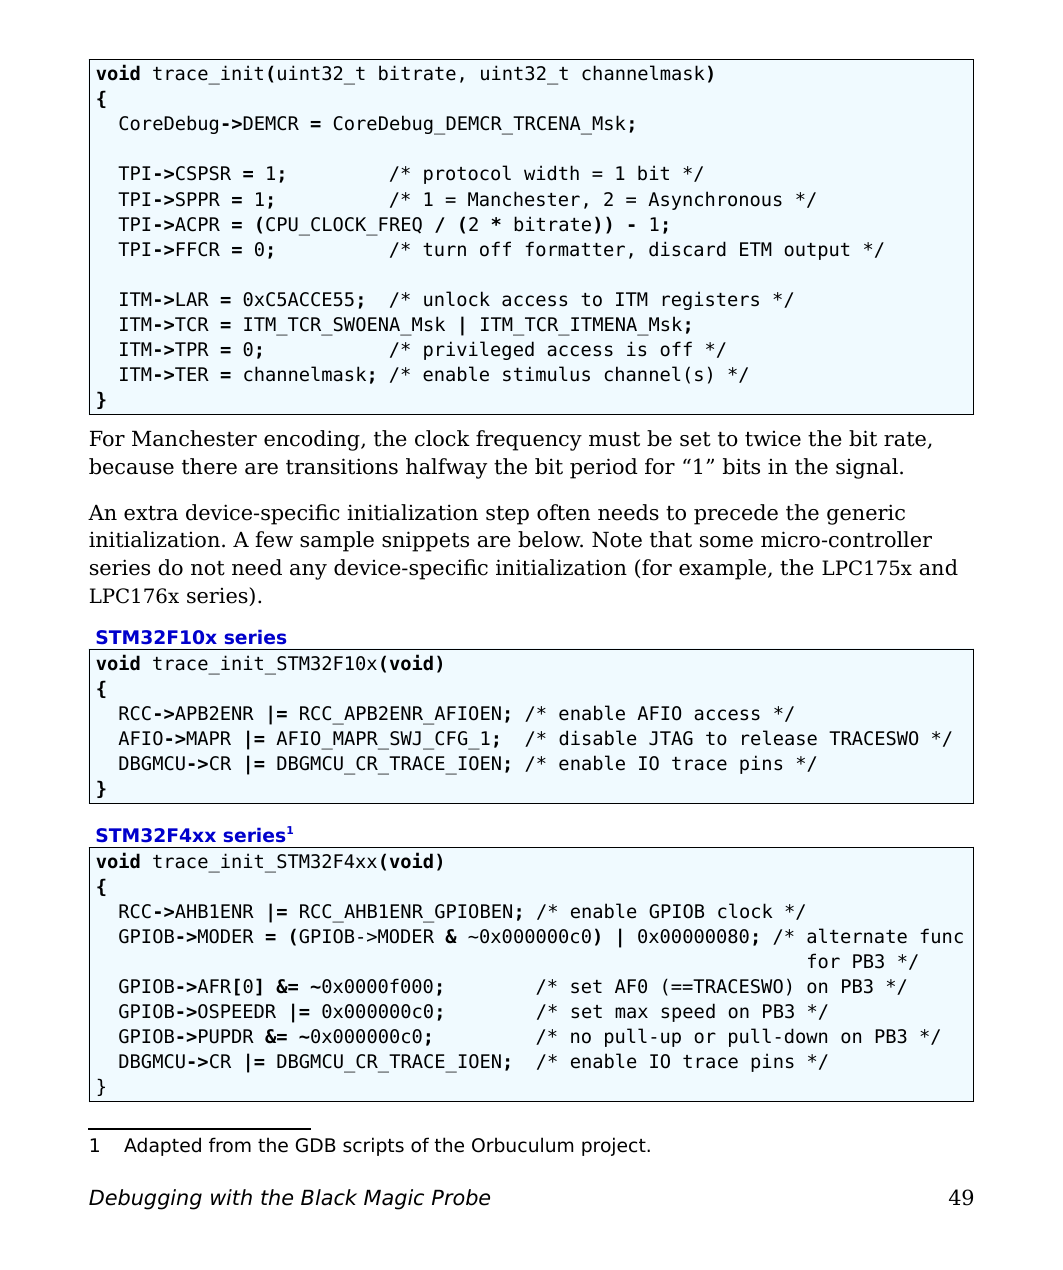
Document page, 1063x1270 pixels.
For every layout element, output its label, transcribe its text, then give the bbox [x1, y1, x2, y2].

text TPI->ACPR = (CPU_CLOCK_FREQ / (2 * bitrate)) - 1; [90, 210, 973, 235]
text GPIOB->AFR[0] &= ~0x0000f000; /* set AF0 (==TRACESWO) on PB3 */ [90, 972, 973, 997]
text GPIOB->MODER = (GPIOB->MODER & ~0x000000c0) | 0x00000080; /* alternate func for PB3 */ [90, 922, 973, 972]
text AFIO->MAPR |= AFIO_MAPR_SWJ_CFG_1; /* disable JTAG to release TRACESWO */ [90, 724, 973, 749]
subtitle STM32F4xx series [88, 825, 974, 847]
text ITM->LAR = 0xC5ACCE55; /* unlock access to ITM registers */ [90, 285, 973, 310]
text For Manchester encoding, the clock frequency must be set to twice the bit rate, because there are transitions halfway the bit period for “1” bits in the signal. [88, 427, 974, 479]
text DBGMCU->CR |= DBGMCU_CR_TRACE_IOEN; /* enable IO trace pins */ [90, 1047, 973, 1073]
text void trace_init_STM32F10x(void) [90, 650, 973, 674]
text GPIOB->PUPDR &= ~0x000000c0; /* no pull-up or pull-down on PB3 */ [90, 1022, 973, 1047]
text DBGMCU->CR |= DBGMCU_CR_TRACE_IOEN; /* enable IO trace pins */ [90, 749, 973, 774]
text } [90, 385, 973, 414]
text Adapted from the GDB scripts of the Orbuculum project. [88, 1135, 974, 1157]
text RCC->AHB1ENR |= RCC_AHB1ENR_GPIOBEN; /* enable GPIOB clock */ [90, 897, 973, 922]
text TPI->FFCR = 0; /* turn off formatter, discard ETM output */ [90, 235, 973, 260]
text CoreDebug->DEMCR = CoreDebug_DEMCR_TRCENA_Msk; [90, 109, 973, 134]
text ITM->TCR = ITM_TCR_SWOENA_Msk | ITM_TCR_ITMENA_Msk; [90, 310, 973, 335]
text } [90, 774, 973, 803]
text TPI->SPPR = 1; /* 1 = Manchester, 2 = Asynchronous */ [90, 184, 973, 210]
text { [90, 84, 973, 109]
text { [90, 872, 973, 897]
text An extra device-specific initialization step often needs to precede the generic initialization. A few sample snippets are below. Note that some micro-controller series do not need any device-specific initialization (for example, the LPC175x and LPC176x series). [88, 501, 974, 608]
subtitle STM32F10x series [88, 627, 974, 648]
text void trace_init(uint32_t bitrate, uint32_t channelmask) [90, 60, 973, 84]
text RCC->APB2ENR |= RCC_APB2ENR_AFIOEN; /* enable AFIO access */ [90, 699, 973, 724]
text void trace_init_STM32F4xx(void) [90, 848, 973, 872]
text GPIOB->OSPEEDR |= 0x000000c0; /* set max speed on PB3 */ [90, 997, 973, 1022]
text } [90, 1073, 973, 1101]
text ITM->TER = channelmask; /* enable stimulus channel(s) */ [90, 360, 973, 385]
text TPI->CSPSR = 1; /* protocol width = 1 bit */ [90, 159, 973, 184]
text { [90, 674, 973, 699]
text ITM->TPR = 0; /* privileged access is off */ [90, 335, 973, 360]
